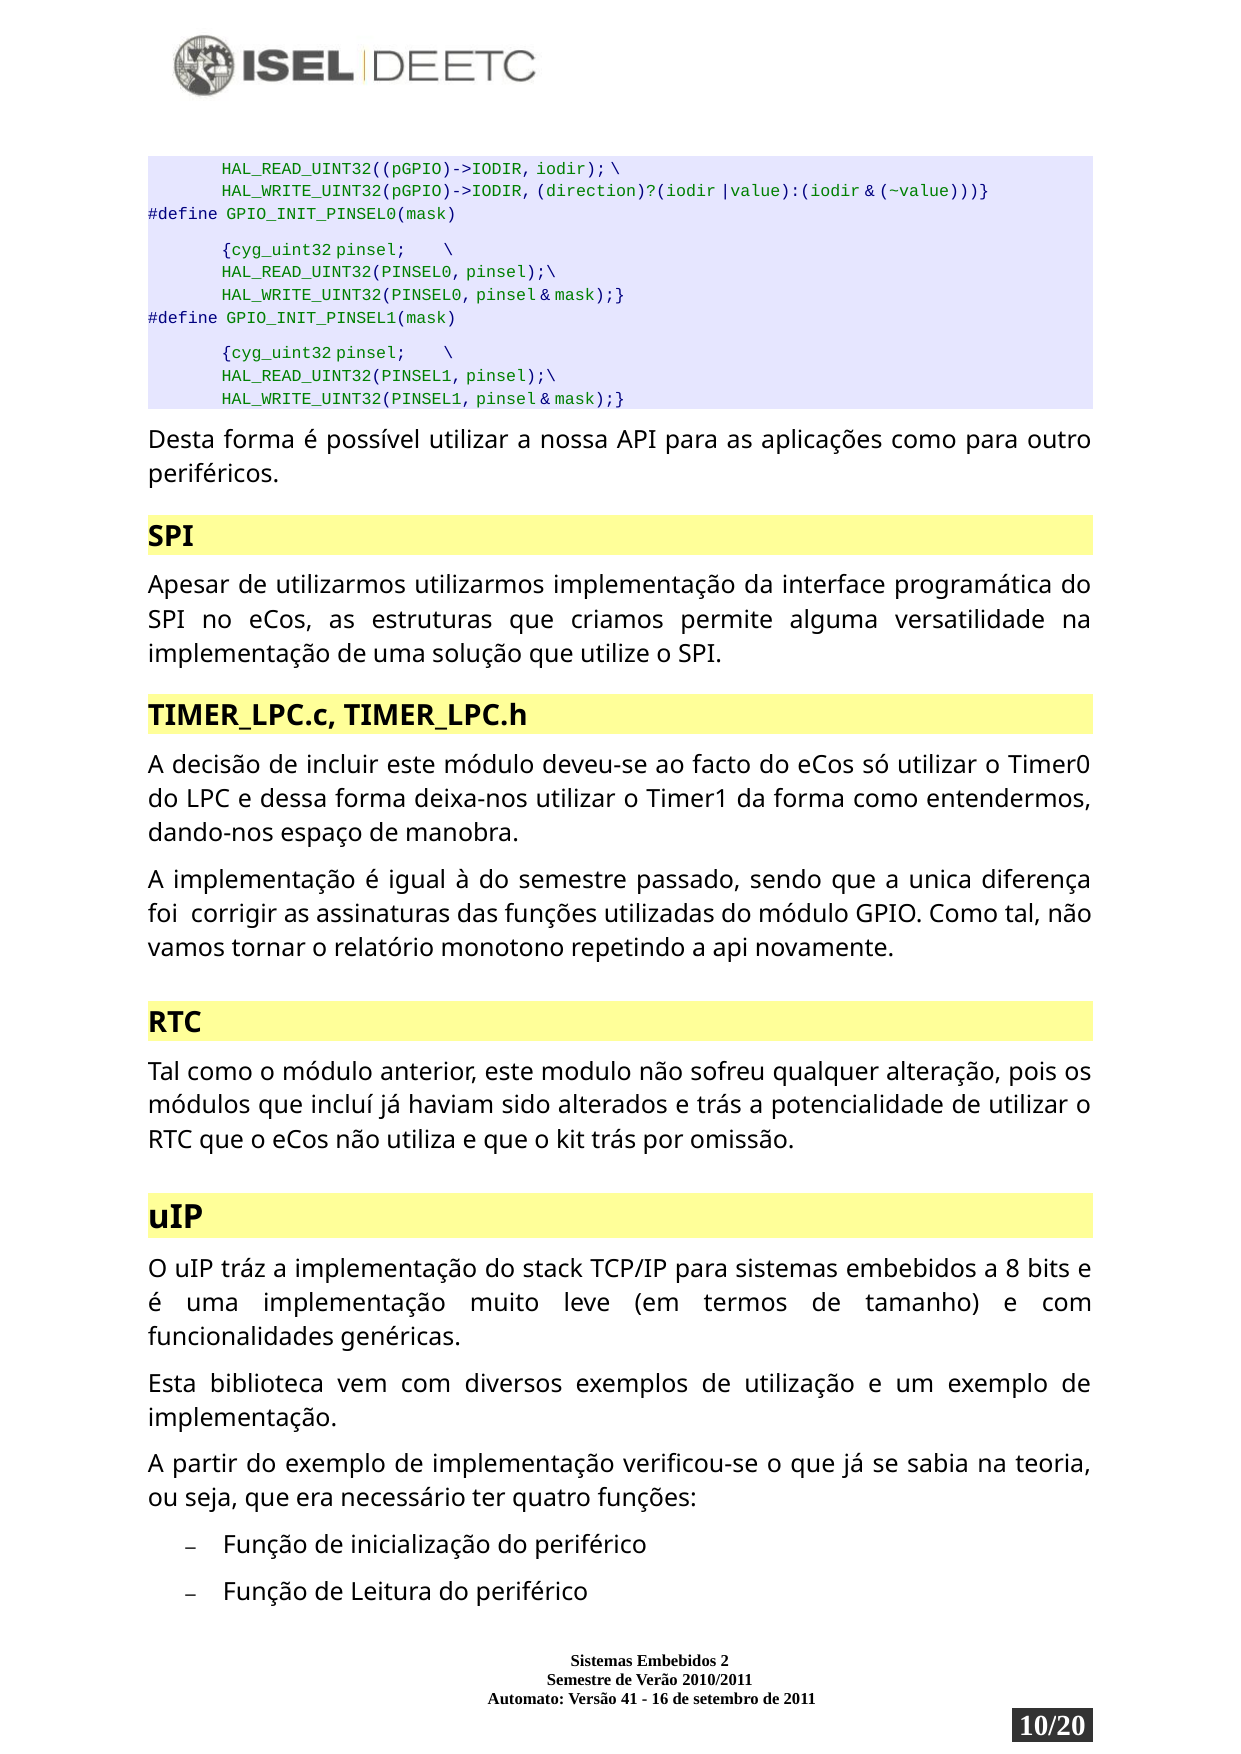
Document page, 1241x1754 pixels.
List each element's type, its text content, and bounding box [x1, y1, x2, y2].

subtitle TIMER_LPC.c, TIMER_LPC.h [148, 694, 1093, 734]
text O uIP tráz a implementação do stack TCP/IP para sistemas embebidos a 8 bits e é uma implementação muito leve (em termos de tamanho) e com funcionalidades genéricas. [148, 1251, 1093, 1353]
text Tal como o módulo anterior, este modulo não sofreu qualquer alteração, pois os módulos que incluí já haviam sido alterados e trás a potencialidade de utilizar o RTC que o eCos não utiliza e que o kit trás por omissão. [148, 1053, 1093, 1155]
text A partir do exemplo de implementação verificou-se o que já se sabia na teoria, ou seja, que era necessário ter quatro funções: [148, 1446, 1093, 1514]
list Função de inicialização do periférico [185, 1527, 1093, 1561]
text {cyg_uint32 pinsel; \ HAL_READ_UINT32(PINSEL1, pinsel);\ HAL_WRITE_UINT32(PINSEL1, pinsel & mask);} [148, 341, 1093, 409]
subtitle RTC [148, 1001, 1093, 1041]
text HAL_READ_UINT32((pGPIO)->IODIR, iodir); \ HAL_WRITE_UINT32(pGPIO)->IODIR, (direction)?(iodir |value):(iodir & (~value)))} #define GPIO_INIT_PINSEL0(mask) [148, 156, 1093, 225]
text {cyg_uint32 pinsel; \ HAL_READ_UINT32(PINSEL0, pinsel);\ HAL_WRITE_UINT32(PINSEL0, pinsel & mask);} #define GPIO_INIT_PINSEL1(mask) [148, 237, 1093, 328]
text Esta biblioteca vem com diversos exemplos de utilização e um exemplo de implementação. [148, 1365, 1093, 1433]
text Apesar de utilizarmos utilizarmos implementação da interface programática do SPI no eCos, as estruturas que criamos permite alguma versatilidade na implementação de uma solução que utilize o SPI. [148, 567, 1093, 669]
text Desta forma é possível utilizar a nossa API para as aplicações como para outro periféricos. [148, 422, 1093, 490]
list Função de Leitura do periférico [185, 1573, 1093, 1607]
subtitle SPI [148, 515, 1093, 555]
text A decisão de incluir este módulo deveu-se ao facto do eCos só utilizar o Timer0 do LPC e dessa forma deixa-nos utilizar o Timer1 da forma como entendermos, dando-nos espaço de manobra. [148, 747, 1093, 849]
picture [164, 20, 566, 121]
text A implementação é igual à do semestre passado, sendo que a unica diferença foi corrigir as assinaturas das funções utilizadas do módulo GPIO. Como tal, não vamos tornar o relatório monotono repetindo a api novamente. [148, 861, 1093, 963]
subtitle uIP [148, 1193, 1093, 1238]
